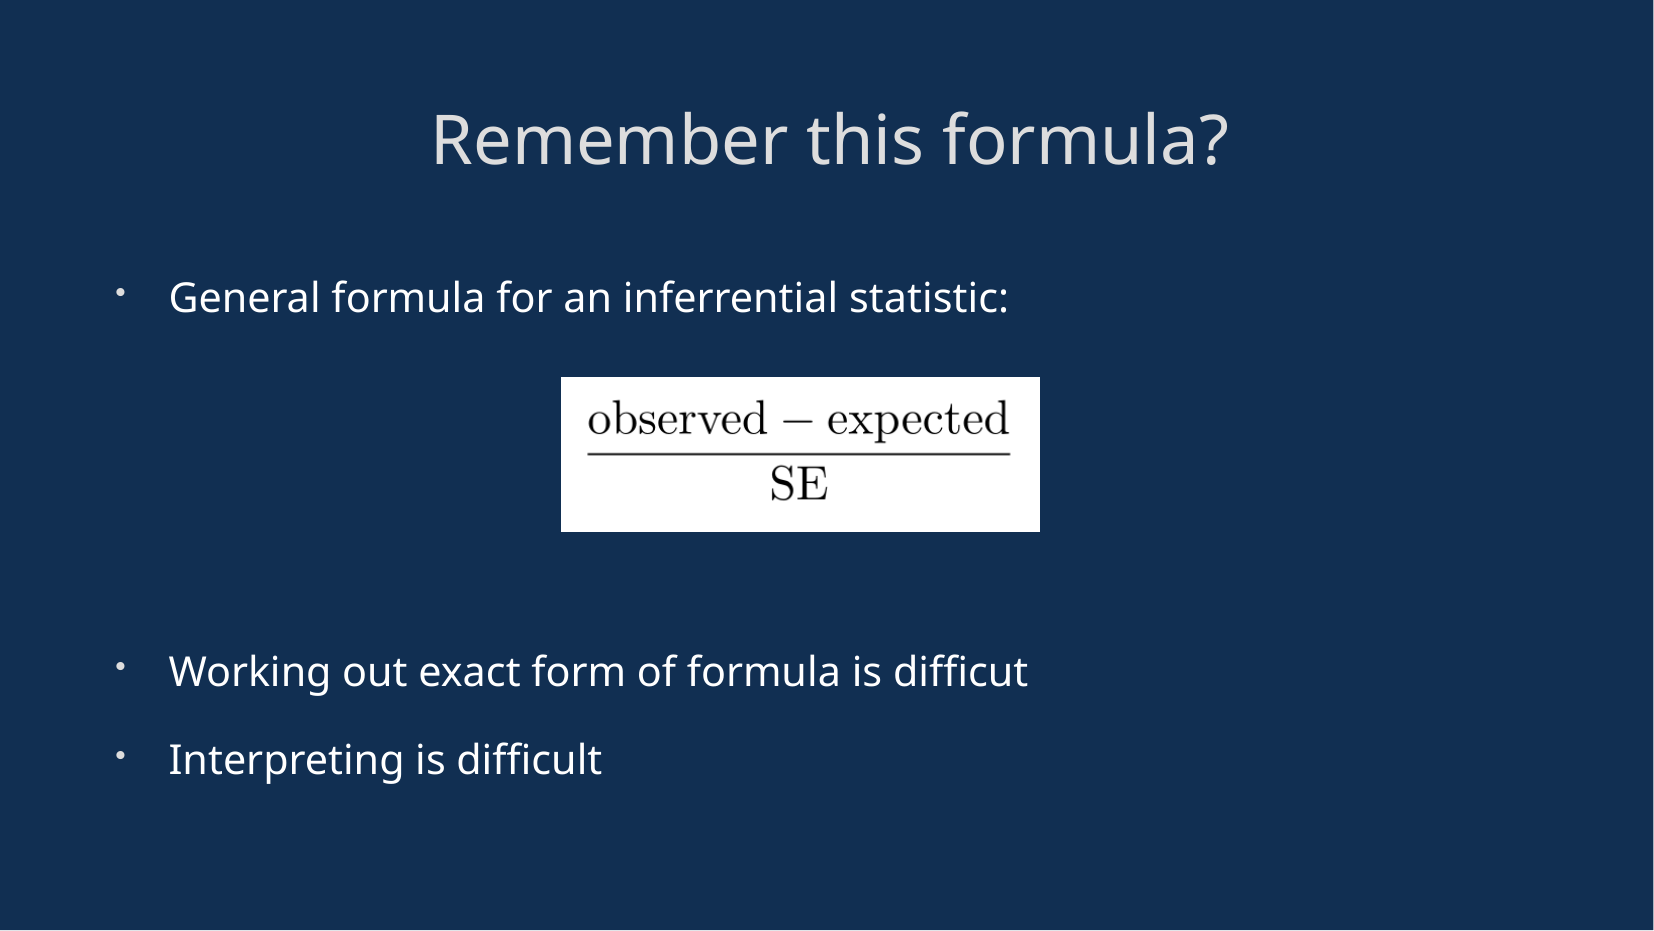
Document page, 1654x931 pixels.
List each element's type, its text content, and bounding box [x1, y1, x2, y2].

list General formula for an inferrential statistic: Working out exact form of formula is difficut Interpreting is difficult [97, 268, 1563, 806]
picture [561, 377, 1040, 532]
title Remember this formula? [97, 56, 1563, 220]
